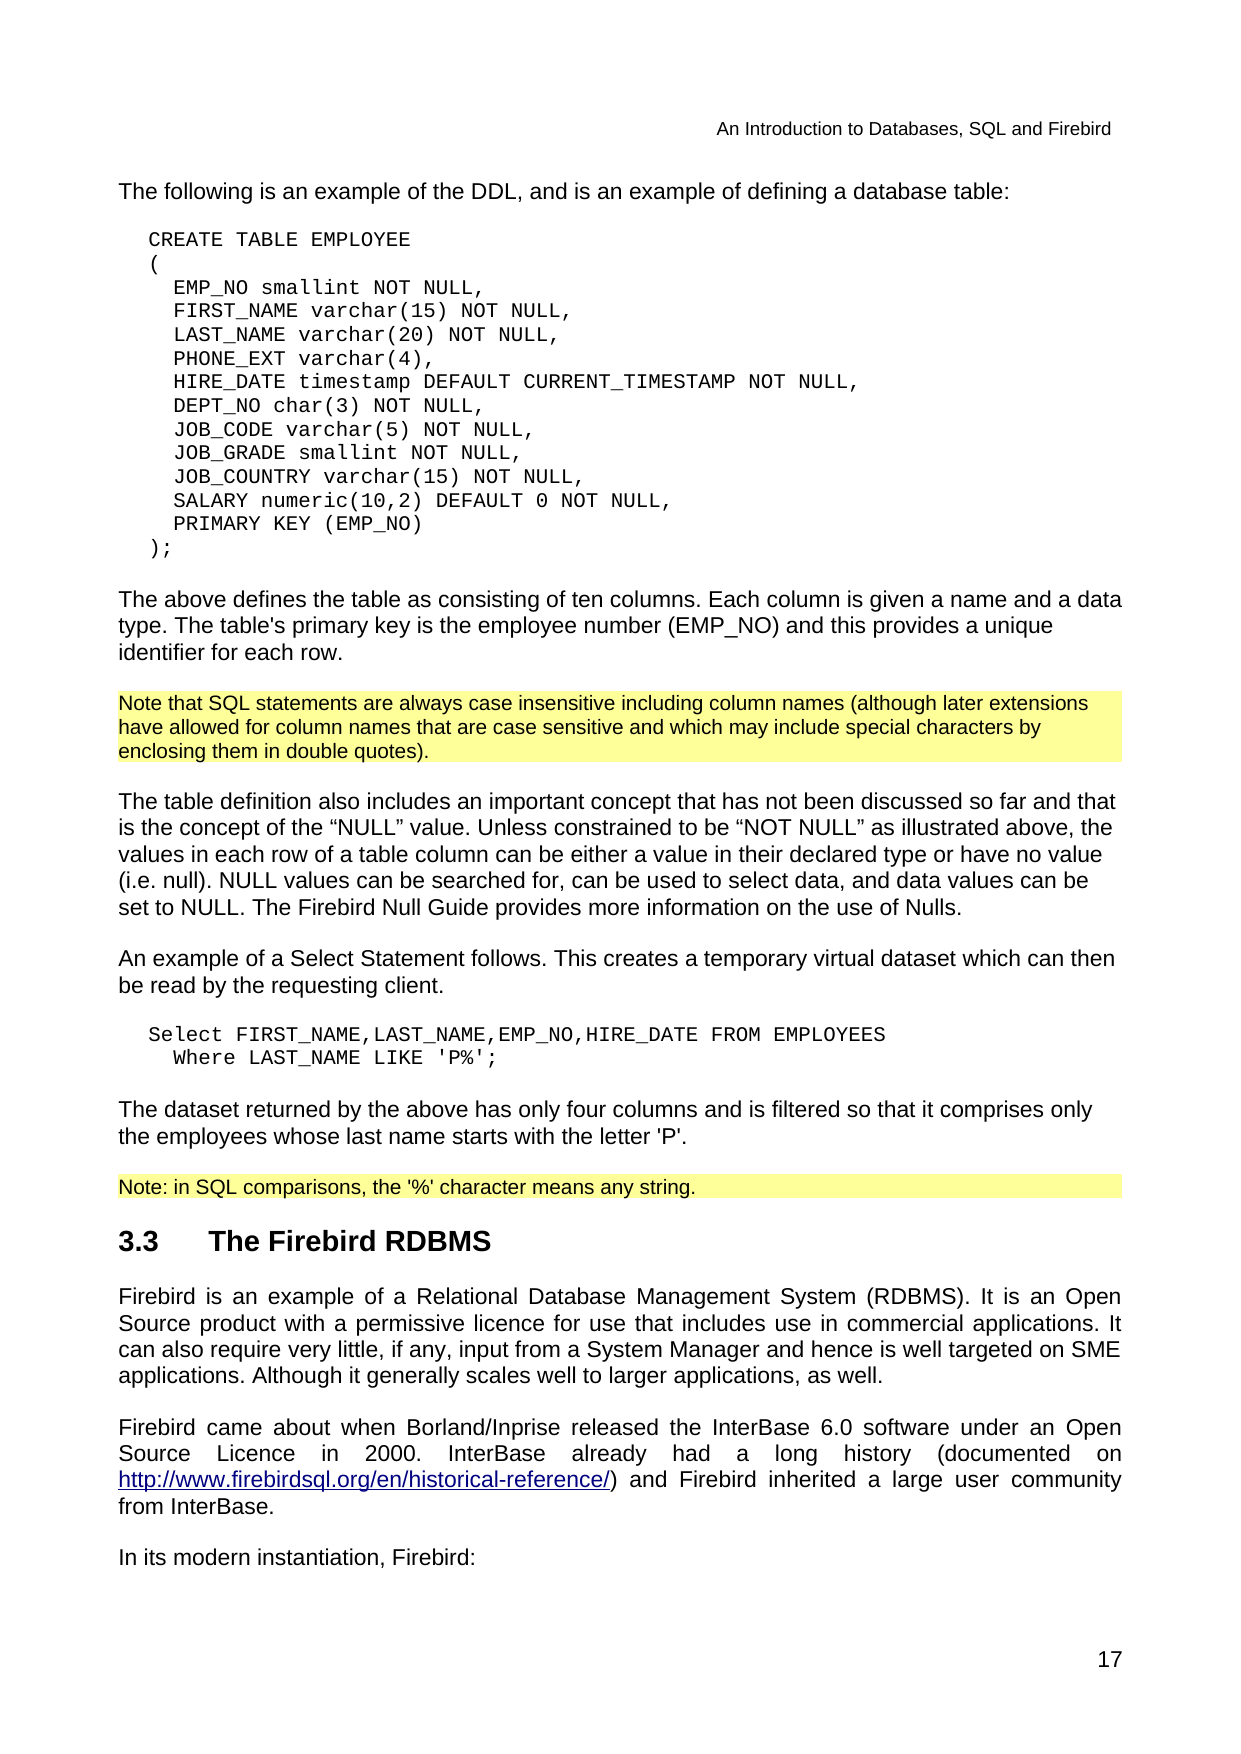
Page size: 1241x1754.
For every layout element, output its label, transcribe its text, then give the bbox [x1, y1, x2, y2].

text Firebird came about when Borland/Inprise released the InterBase 6.0 software under an Open Source Licence in 2000. InterBase already had a long history (documented on http://www.firebirdsql.org/en/historical-reference/) and Firebird inherited a large user community from InterBase. [118, 1413, 1122, 1519]
text JOB_GRADE smallint NOT NULL, [148, 442, 1122, 466]
text LAST_NAME varchar(20) NOT NULL, [148, 324, 1122, 348]
text HIRE_DATE timestamp DEFAULT CURRENT_TIMESTAMP NOT NULL, [148, 371, 1122, 395]
text JOB_COUNTRY varchar(15) NOT NULL, [148, 466, 1122, 489]
text Note: in SQL comparisons, the '%' character means any string. [118, 1174, 1122, 1198]
text SALARY numeric(10,2) DEFAULT 0 NOT NULL, [148, 489, 1122, 513]
subtitle The Firebird RDBMS [118, 1224, 1122, 1258]
text An example of a Select Statement follows. This creates a temporary virtual dataset which can then be read by the requesting client. [118, 945, 1122, 998]
text PHONE_EXT varchar(4), [148, 348, 1122, 371]
text The dataset returned by the above has only four columns and is filtered so that it comprises only the employees whose last name starts with the letter 'P'. [118, 1096, 1122, 1149]
text ); [148, 537, 1122, 561]
text Note that SQL statements are always case insensitive including column names (although later extensions have allowed for column names that are case sensitive and which may include special characters by enclosing them in double quotes). [118, 691, 1122, 762]
text FIRST_NAME varchar(15) NOT NULL, [148, 300, 1122, 324]
text JOB_CODE varchar(5) NOT NULL, [148, 419, 1122, 442]
text PRIMARY KEY (EMP_NO) [148, 513, 1122, 537]
text ( [148, 253, 1122, 277]
text The above defines the table as consisting of ten columns. Each column is given a name and a data type. The table's primary key is the employee number (EMP_NO) and this provides a unique identifier for each row. [118, 586, 1122, 665]
text Where LAST_NAME LIKE 'P%'; [148, 1047, 1122, 1071]
text The following is an example of the DDL, and is an example of defining a database table: [118, 178, 1122, 204]
text DEPT_NO char(3) NOT NULL, [148, 395, 1122, 419]
text EMP_NO smallint NOT NULL, [148, 277, 1122, 300]
text CREATE TABLE EMPLOYEE [148, 229, 1122, 253]
text Firebird is an example of a Relational Database Management System (RDBMS). It is an Open Source product with a permissive licence for use that includes use in commercial applications. It can also require very little, if any, input from a System Manager and hence is well targeted on SME applications. Although it generally scales well to larger applications, as well. [118, 1283, 1122, 1388]
text The table definition also includes an important concept that has not been discussed so far and that is the concept of the “NULL” value. Unless constrained to be “NOT NULL” as illustrated above, the values in each row of a table column can be either a value in their declared type or have no value (i.e. null). NULL values can be searched for, can be used to select data, and data values can be set to NULL. The Firebird Null Guide provides more information on the use of Nulls. [118, 788, 1122, 920]
text In its modern instantiation, Firebird: [118, 1544, 1122, 1570]
text Select FIRST_NAME,LAST_NAME,EMP_NO,HIRE_DATE FROM EMPLOYEES [148, 1023, 1122, 1047]
